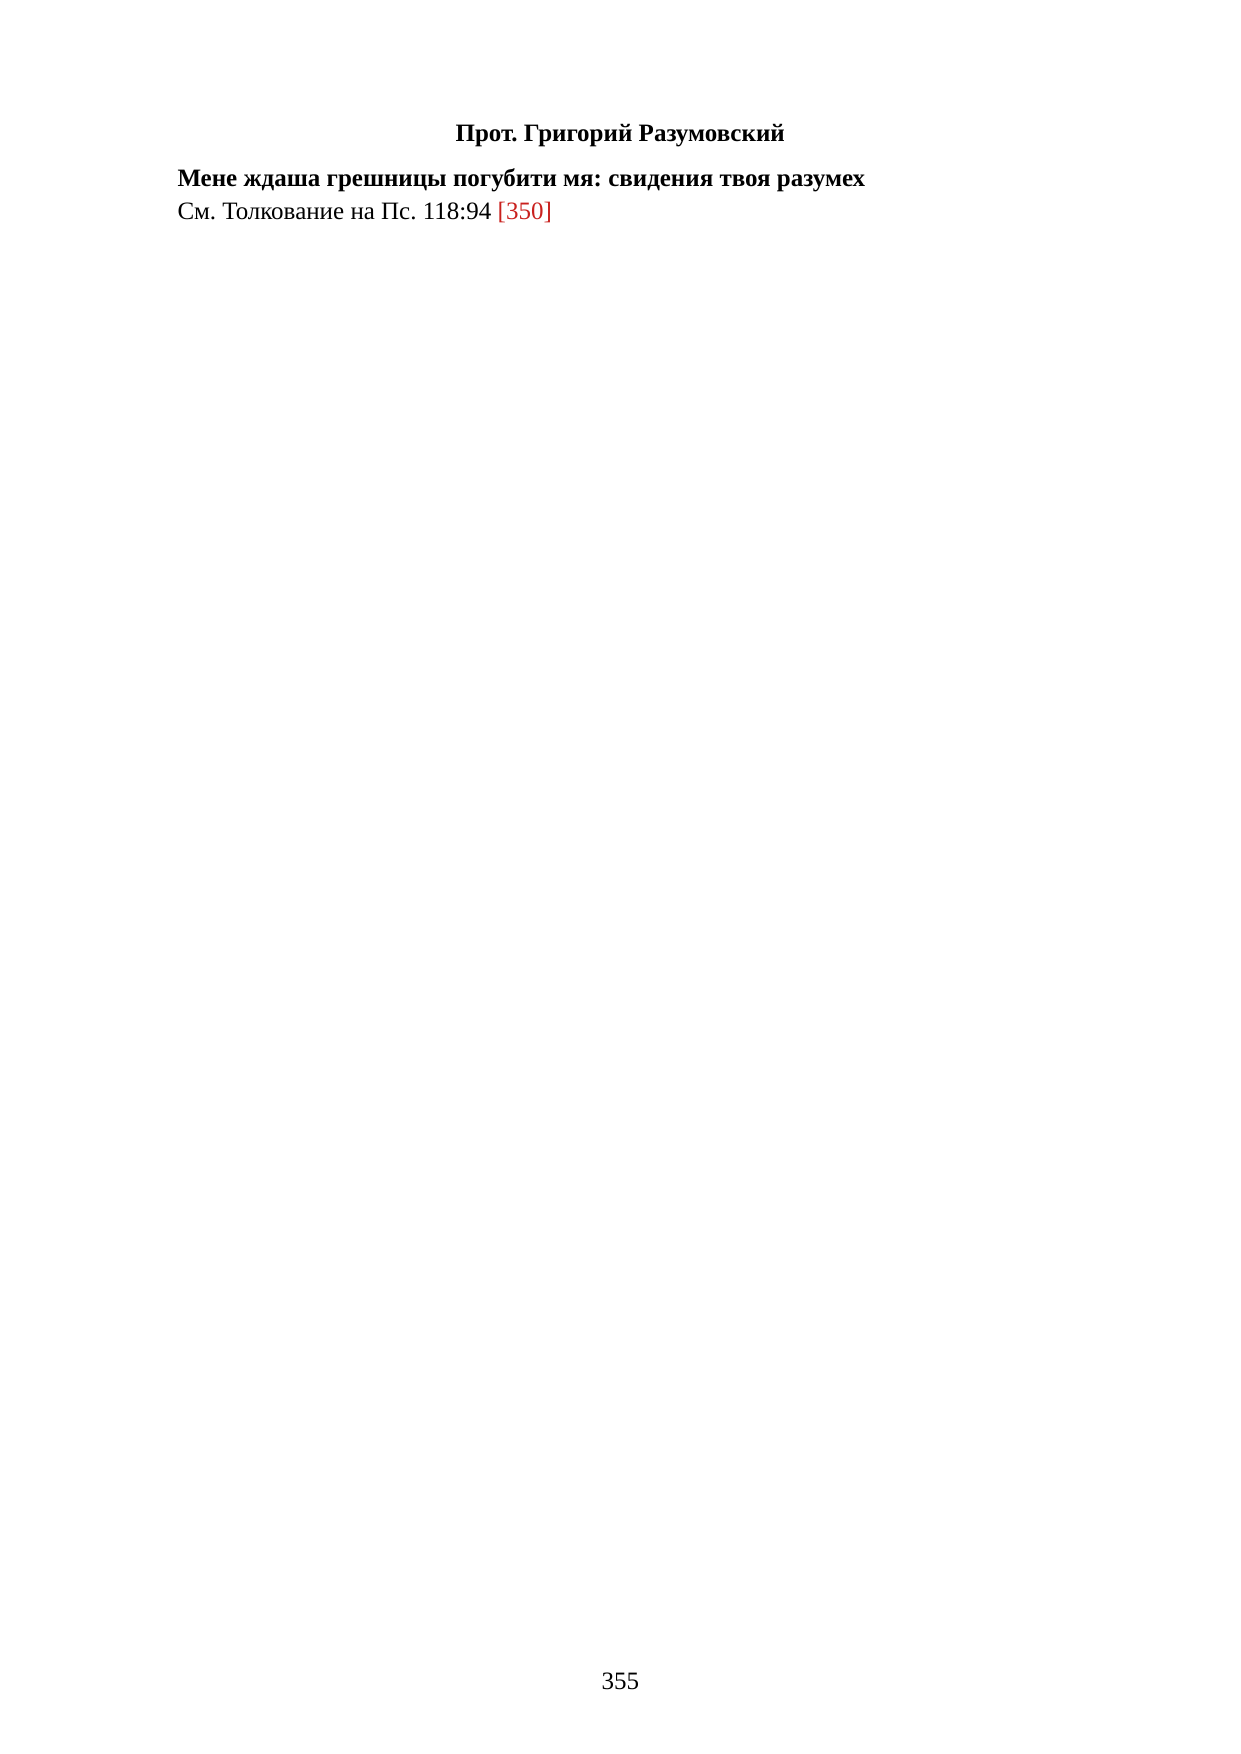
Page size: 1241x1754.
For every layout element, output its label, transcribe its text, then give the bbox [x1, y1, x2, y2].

text Мене ждаша грешницы погубити мя: свидения твоя разумех [118, 163, 1122, 192]
subtitle Прот. Григорий Разумовский [118, 118, 1122, 147]
text См. Толкование на Пс. 118:94 [350] [118, 196, 1122, 225]
